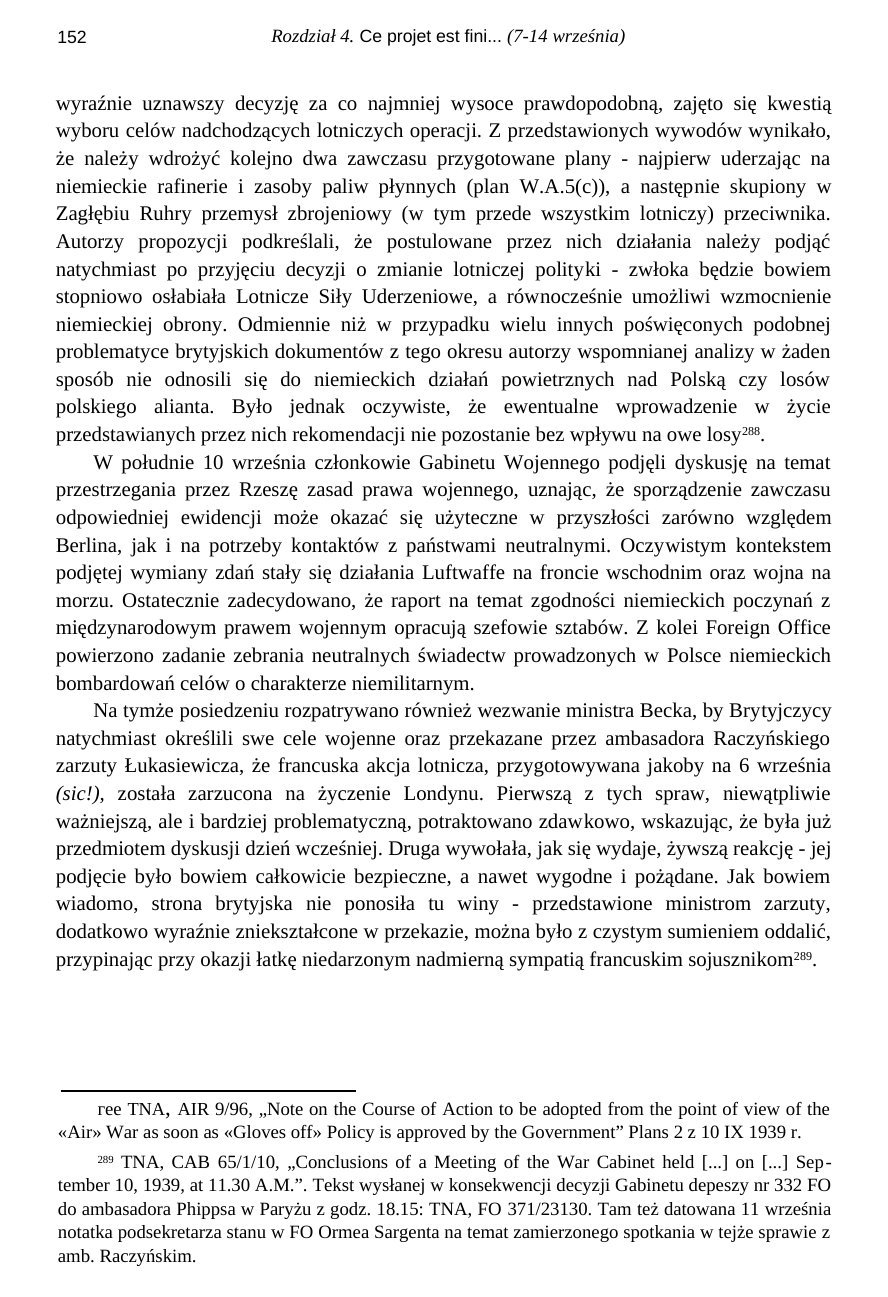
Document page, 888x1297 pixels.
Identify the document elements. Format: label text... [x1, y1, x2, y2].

text 289 TNA, CAB 65/1/10, „Conclusions of a Meeting of the War Cabinet held [...] on [...] Sep­tember 10, 1939, at 11.30 A.M.”. Tekst wysłanej w konsekwencji decyzji Gabinetu depeszy nr 332 FO do ambasadora Phippsa w Paryżu z godz. 18.15: TNA, FO 371/23130. Tam też datowana 11 września notatka podsekretarza stanu w FO Ormea Sargenta na temat zamierzonego spotkania w tejże sprawie z amb. Raczyńskim. [58, 1151, 832, 1266]
text Na tymże posiedzeniu rozpatrywano również wezwanie ministra Becka, by Bry­tyjczycy natychmiast określili swe cele wojenne oraz przekazane przez ambasadora Raczyńskiego zarzuty Łukasiewicza, że francuska akcja lotnicza, przygotowywana jakoby na 6 września (sic!), została zarzucona na życzenie Londynu. Pierwszą z tych spraw, niewątpliwie ważniejszą, ale i bardziej problematyczną, potraktowano zdaw­kowo, wskazując, że była już przedmiotem dyskusji dzień wcześniej. Druga wywoła­ła, jak się wydaje, żywszą reakcję - jej podjęcie było bowiem całkowicie bezpieczne, a nawet wygodne i pożądane. Jak bowiem wiadomo, strona brytyjska nie ponosiła tu winy - przedstawione ministrom zarzuty, dodatkowo wyraźnie zniekształcone w przekazie, można było z czystym sumieniem oddalić, przypinając przy okazji łatkę niedarzonym nadmierną sympatią francuskim sojusznikom289. [56, 698, 832, 971]
text гее tna, air 9/96, „Note on the Course of Action to be adopted from the point of view of the «Air» War as soon as «Gloves off» Policy is approved by the Government” Plans 2 z 10 IX 1939 r. [58, 1094, 832, 1142]
text 152 [57, 27, 91, 48]
text Rozdział 4. Ce projet est fini... (7-14 września) [271, 25, 627, 47]
text W południe 10 września członkowie Gabinetu Wojennego podjęli dyskusję na temat przestrzegania przez Rzeszę zasad prawa wojennego, uznając, że sporządzenie zawczasu odpowiedniej ewidencji może okazać się użyteczne w przyszłości zarów­no względem Berlina, jak i na potrzeby kontaktów z państwami neutralnymi. Oczy­wistym kontekstem podjętej wymiany zdań stały się działania Luftwaffe na froncie wschodnim oraz wojna na morzu. Ostatecznie zadecydowano, że raport na temat zgodności niemieckich poczynań z międzynarodowym prawem wojennym opracują szefowie sztabów. Z kolei Foreign Office powierzono zadanie zebrania neutralnych świadectw prowadzonych w Polsce niemieckich bombardowań celów o charakterze niemilitarnym. [56, 450, 832, 694]
text wyraźnie uznawszy decyzję za co najmniej wysoce prawdopodobną, zajęto się kwe­stią wyboru celów nadchodzących lotniczych operacji. Z przedstawionych wywodów wynikało, że należy wdrożyć kolejno dwa zawczasu przygotowane plany - najpierw uderzając na niemieckie rafinerie i zasoby paliw płynnych (plan W.A.5(c)), a następ­nie skupiony w Zagłębiu Ruhry przemysł zbrojeniowy (w tym przede wszystkim lotniczy) przeciwnika. Autorzy propozycji podkreślali, że postulowane przez nich działania należy podjąć natychmiast po przyjęciu decyzji o zmianie lotniczej polity­ki - zwłoka będzie bowiem stopniowo osłabiała Lotnicze Siły Uderzeniowe, a rów­nocześnie umożliwi wzmocnienie niemieckiej obrony. Odmiennie niż w przypadku wielu innych poświęconych podobnej problematyce brytyjskich dokumentów z tego okresu autorzy wspomnianej analizy w żaden sposób nie odnosili się do niemieckich działań powietrznych nad Polską czy losów polskiego alianta. Było jednak oczywiste, że ewentualne wprowadzenie w życie przedstawianych przez nich rekomendacji nie pozostanie bez wpływu na owe losy288. [56, 91, 832, 446]
